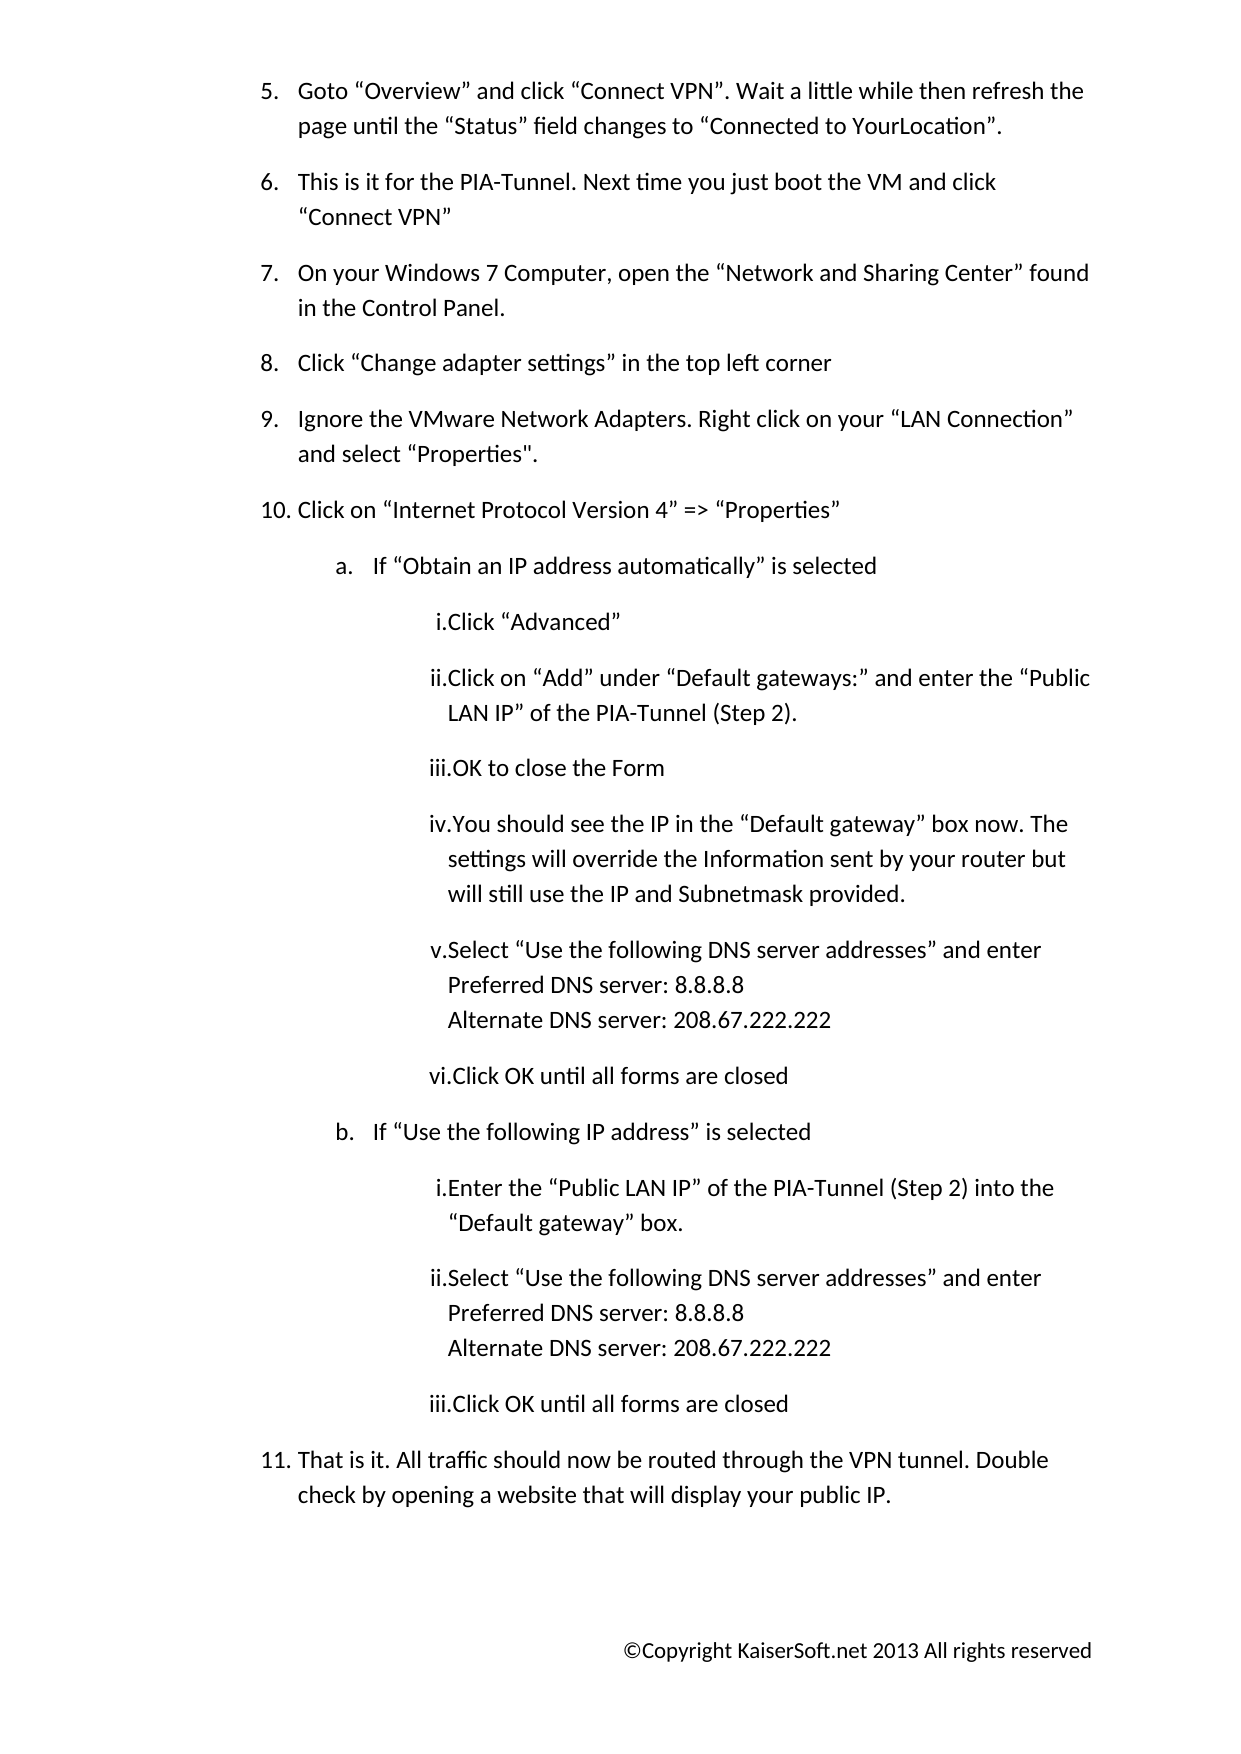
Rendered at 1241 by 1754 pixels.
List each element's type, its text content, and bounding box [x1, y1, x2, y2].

list OK to close the Form [429, 752, 1093, 783]
list Select “Use the following DNS server addresses” and enter Preferred DNS server: 8.8.8.8 Alternate DNS server: 208.67.222.222 [429, 1262, 1093, 1363]
list Enter the “Public LAN IP” of the PIA-Tunnel (Step 2) into the “Default gateway” box. [429, 1172, 1093, 1237]
list You should see the IP in the “Default gateway” box now. The settings will override the Information sent by your router but will still use the IP and Subnetmask provided. [429, 808, 1093, 909]
list Ignore the VMware Network Adapters. Right click on your “LAN Connection” and select “Properties". [260, 403, 1093, 469]
list That is it. All traffic should now be routed through the VPN tunnel. Double check by opening a website that will display your public IP. [260, 1444, 1093, 1510]
list Click OK until all forms are closed [429, 1060, 1093, 1091]
list Click OK until all forms are closed [429, 1388, 1093, 1419]
list Click on “Add” under “Default gateways:” and enter the “Public LAN IP” of the PIA-Tunnel (Step 2). [429, 662, 1093, 727]
list This is it for the PIA-Tunnel. Next time you just boot the VM and click “Connect VPN” [260, 166, 1093, 231]
list On your Windows 7 Computer, open the “Network and Sharing Center” found in the Control Panel. [260, 257, 1093, 322]
list Click “Advanced” [429, 606, 1093, 636]
list If “Use the following IP address” is selected [335, 1116, 1093, 1146]
list Click “Change adapter settings” in the top left corner [260, 347, 1093, 378]
list Select “Use the following DNS server addresses” and enter Preferred DNS server: 8.8.8.8 Alternate DNS server: 208.67.222.222 [429, 934, 1093, 1035]
list Goto “Overview” and click “Connect VPN”. Wait a little while then refresh the page until the “Status” field changes to “Connected to YourLocation”. [260, 75, 1093, 141]
list Click on “Internet Protocol Version 4” => “Properties” [260, 494, 1093, 525]
list If “Obtain an IP address automatically” is selected [335, 550, 1093, 581]
